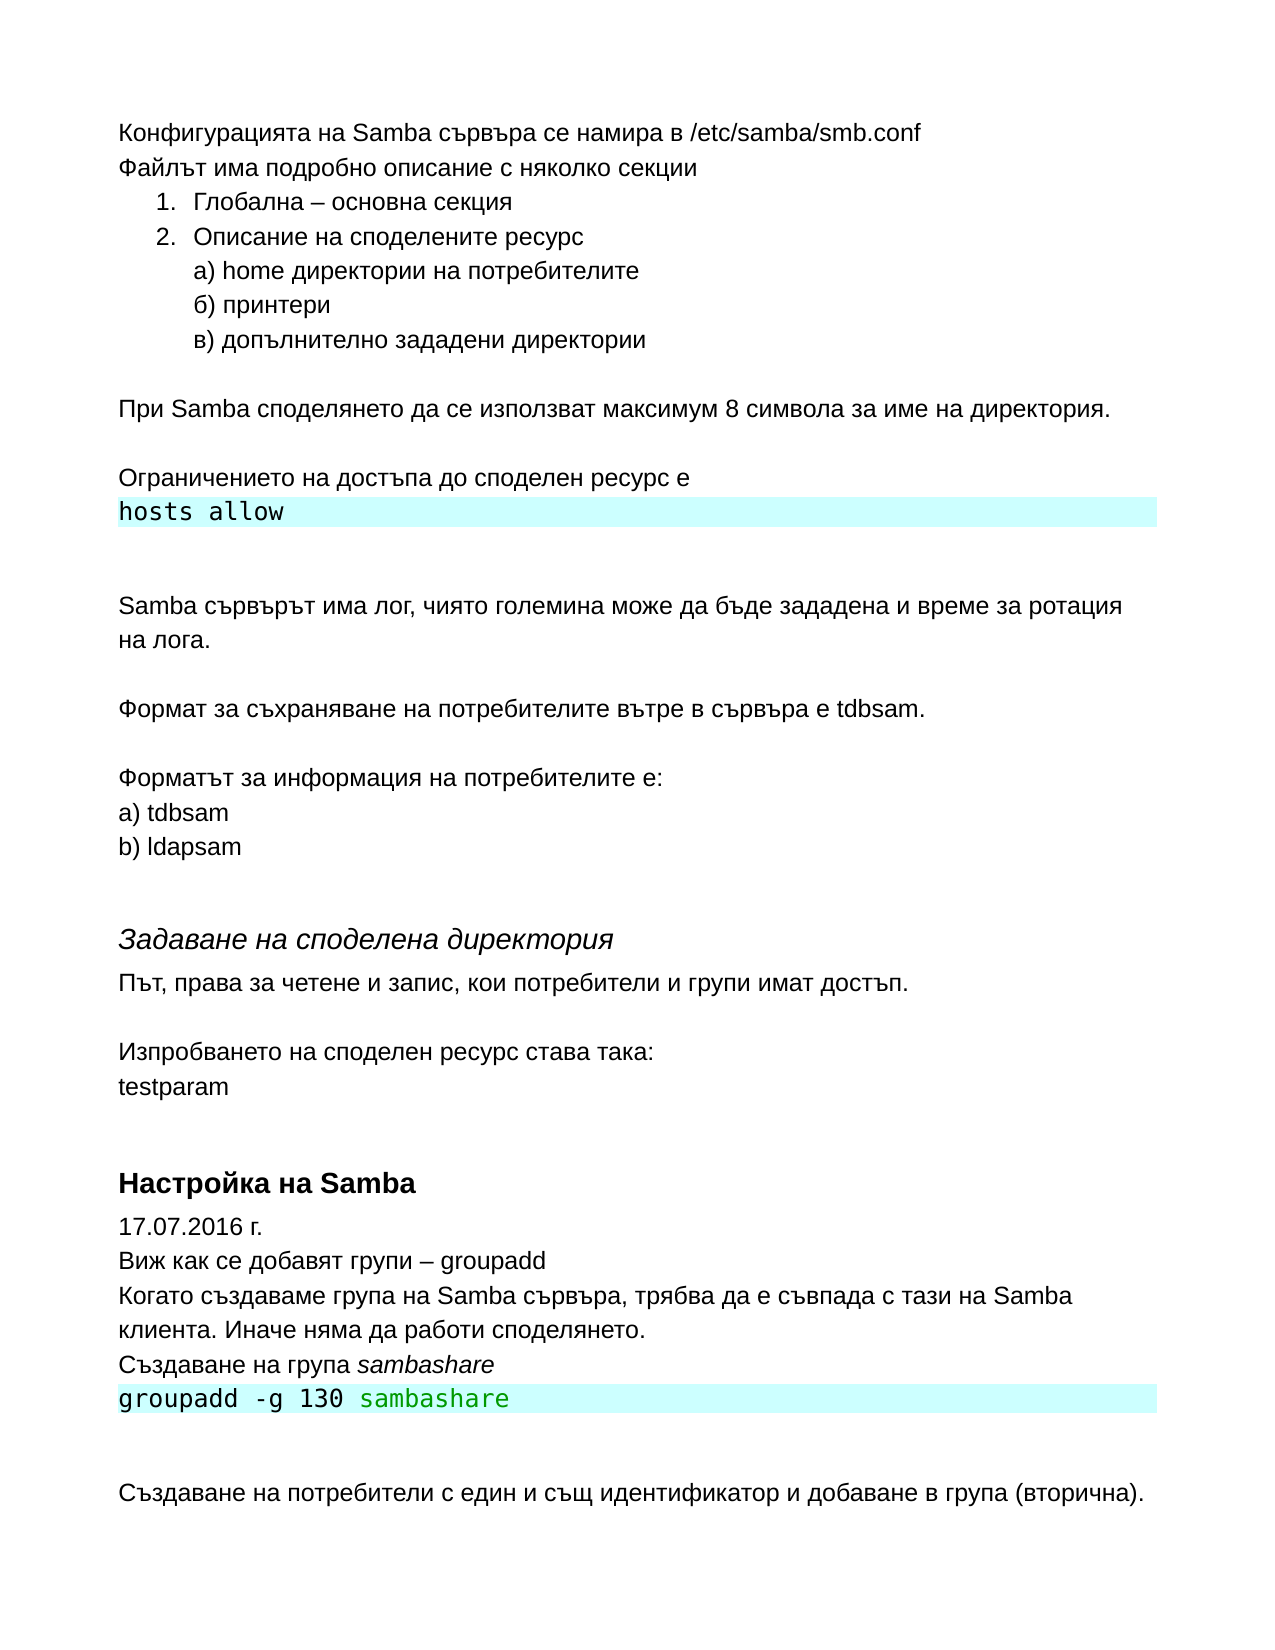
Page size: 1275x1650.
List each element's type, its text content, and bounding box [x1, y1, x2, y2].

text groupadd -g 130 sambashare [118, 1384, 1157, 1413]
text testparam [118, 1072, 1157, 1100]
text b) ldapsam [118, 832, 1157, 861]
text Samba сървърът има лог, чиято големина може да бъде зададена и време за ротация на лога. [118, 591, 1157, 654]
subtitle Настройка на Samba [118, 1166, 1157, 1199]
list Глобална – основна секция [156, 187, 1157, 216]
text Формат за съхраняване на потребителите вътре в сървъра е tdbsam. [118, 694, 1157, 723]
text Изпробването на споделен ресурс става така: [118, 1037, 1157, 1066]
list а) home директории на потребителите [156, 256, 1157, 285]
list в) допълнително зададени директории [156, 325, 1157, 354]
text При Samba споделянето да се използват максимум 8 символа за име на директория. [118, 394, 1157, 423]
text 17.07.2016 г. [118, 1212, 1157, 1240]
text Файлът има подробно описание с няколко секции [118, 153, 1157, 181]
text Създаване на потребители с един и същ идентификатор и добаване в група (вторична). [118, 1478, 1157, 1506]
text hosts allow [118, 497, 1157, 527]
text Конфигурацията на Samba сървъра се намира в /etc/samba/smb.conf [118, 118, 1157, 147]
list б) принтери [156, 291, 1157, 319]
subtitle Задаване на споделена директория [118, 922, 1157, 956]
text Форматът за информация на потребителите е: [118, 763, 1157, 792]
text Път, права за четене и запис, кои потребители и групи имат достъп. [118, 968, 1157, 997]
text Виж как се добавят групи – groupadd [118, 1246, 1157, 1275]
text Когато създаваме група на Samba сървъра, трябва да е съвпада с тази на Samba клиента. Иначе няма да работи споделянето. [118, 1281, 1157, 1344]
list Описание на споделените ресурс [156, 222, 1157, 250]
text Създаване на група sambashare [118, 1349, 1157, 1378]
text а) tdbsam [118, 798, 1157, 827]
text Ограничението на достъпа до споделен ресурс е [118, 463, 1157, 492]
